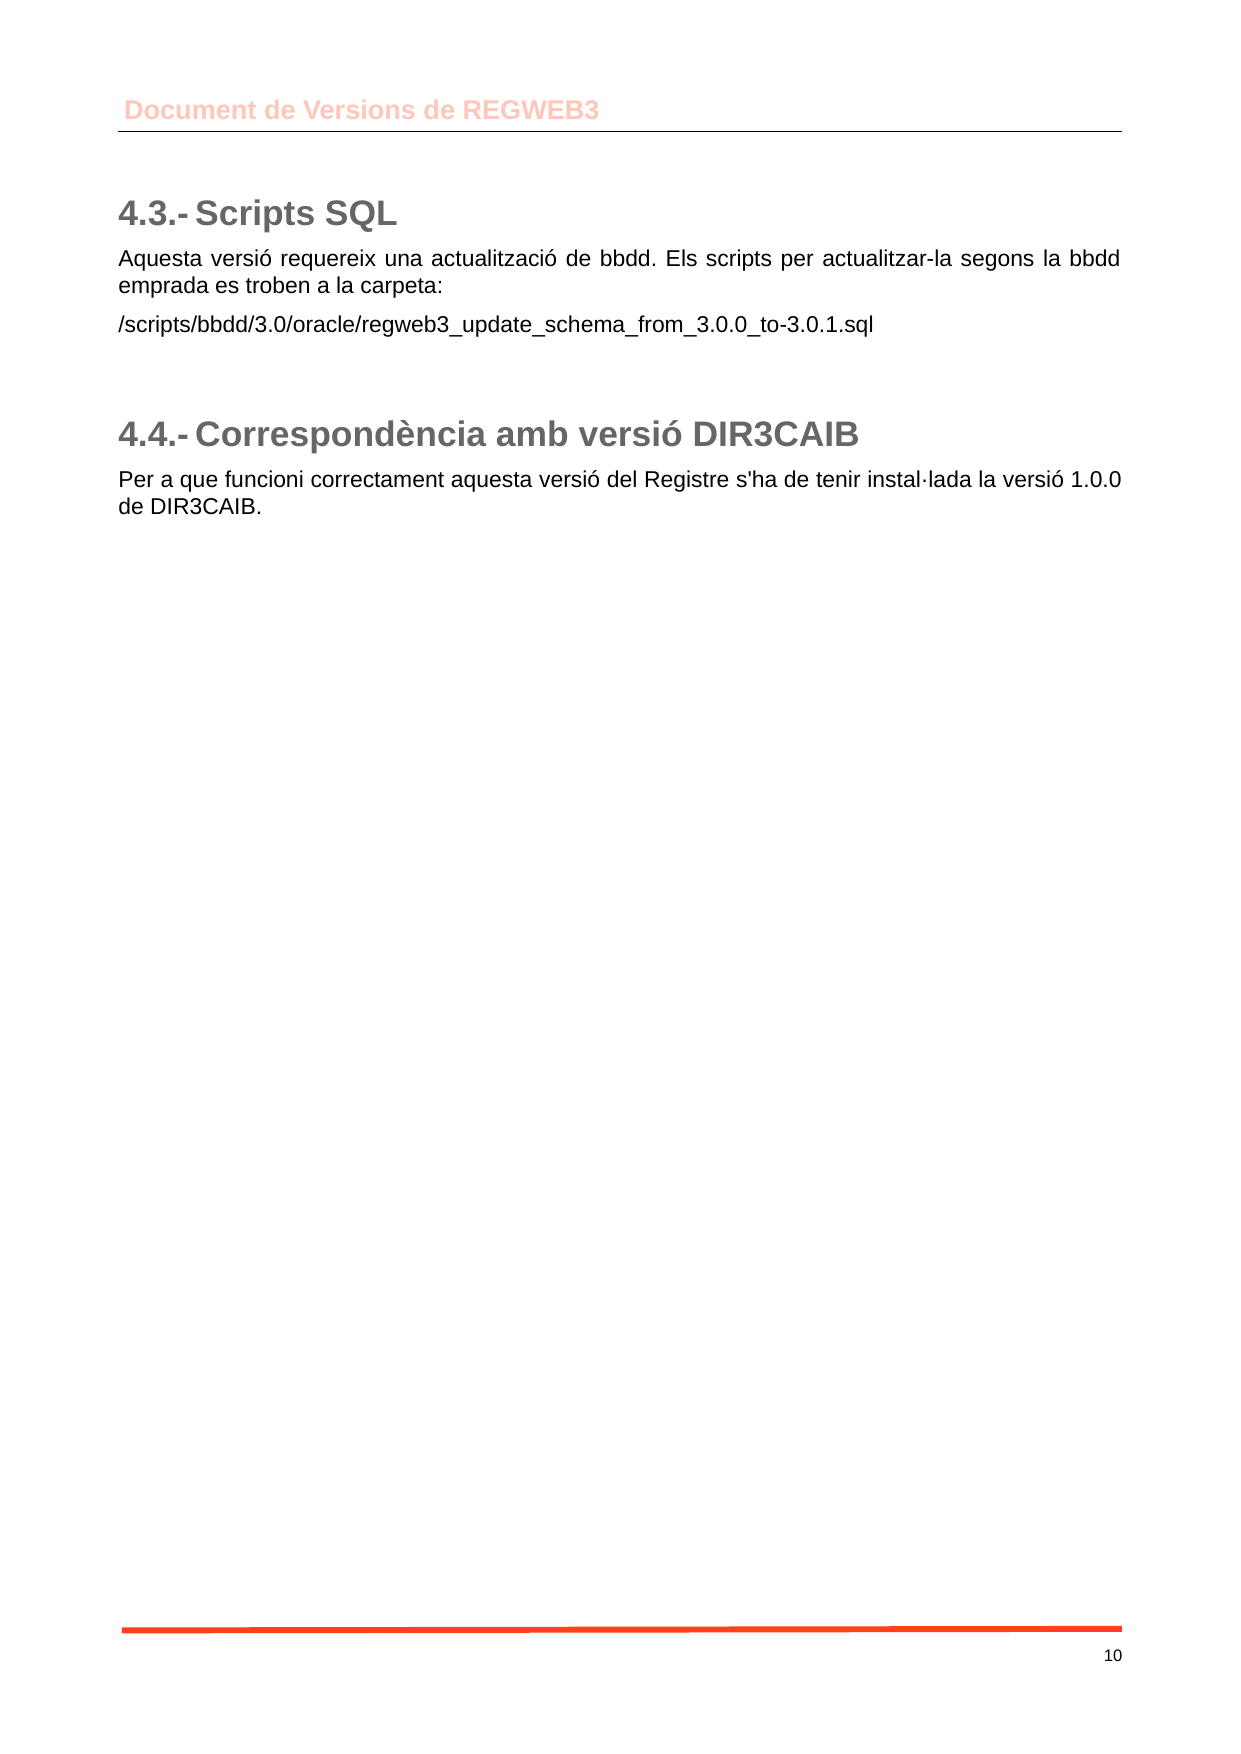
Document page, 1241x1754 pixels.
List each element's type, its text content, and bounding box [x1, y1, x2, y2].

text Aquesta versió requereix una actualització de bbdd. Els scripts per actualitzar-la segons la bbdd emprada es troben a la carpeta: [118, 245, 1122, 298]
subtitle Scripts SQL [118, 192, 1122, 233]
subtitle Correspondència amb versió DIR3CAIB [118, 413, 1122, 454]
text Per a que funcioni correctament aquesta versió del Registre s'ha de tenir instal·lada la versió 1.0.0 de DIR3CAIB. [118, 466, 1122, 519]
text /scripts/bbdd/3.0/oracle/regweb3_update_schema_from_3.0.0_to-3.0.1.sql [118, 311, 1122, 337]
